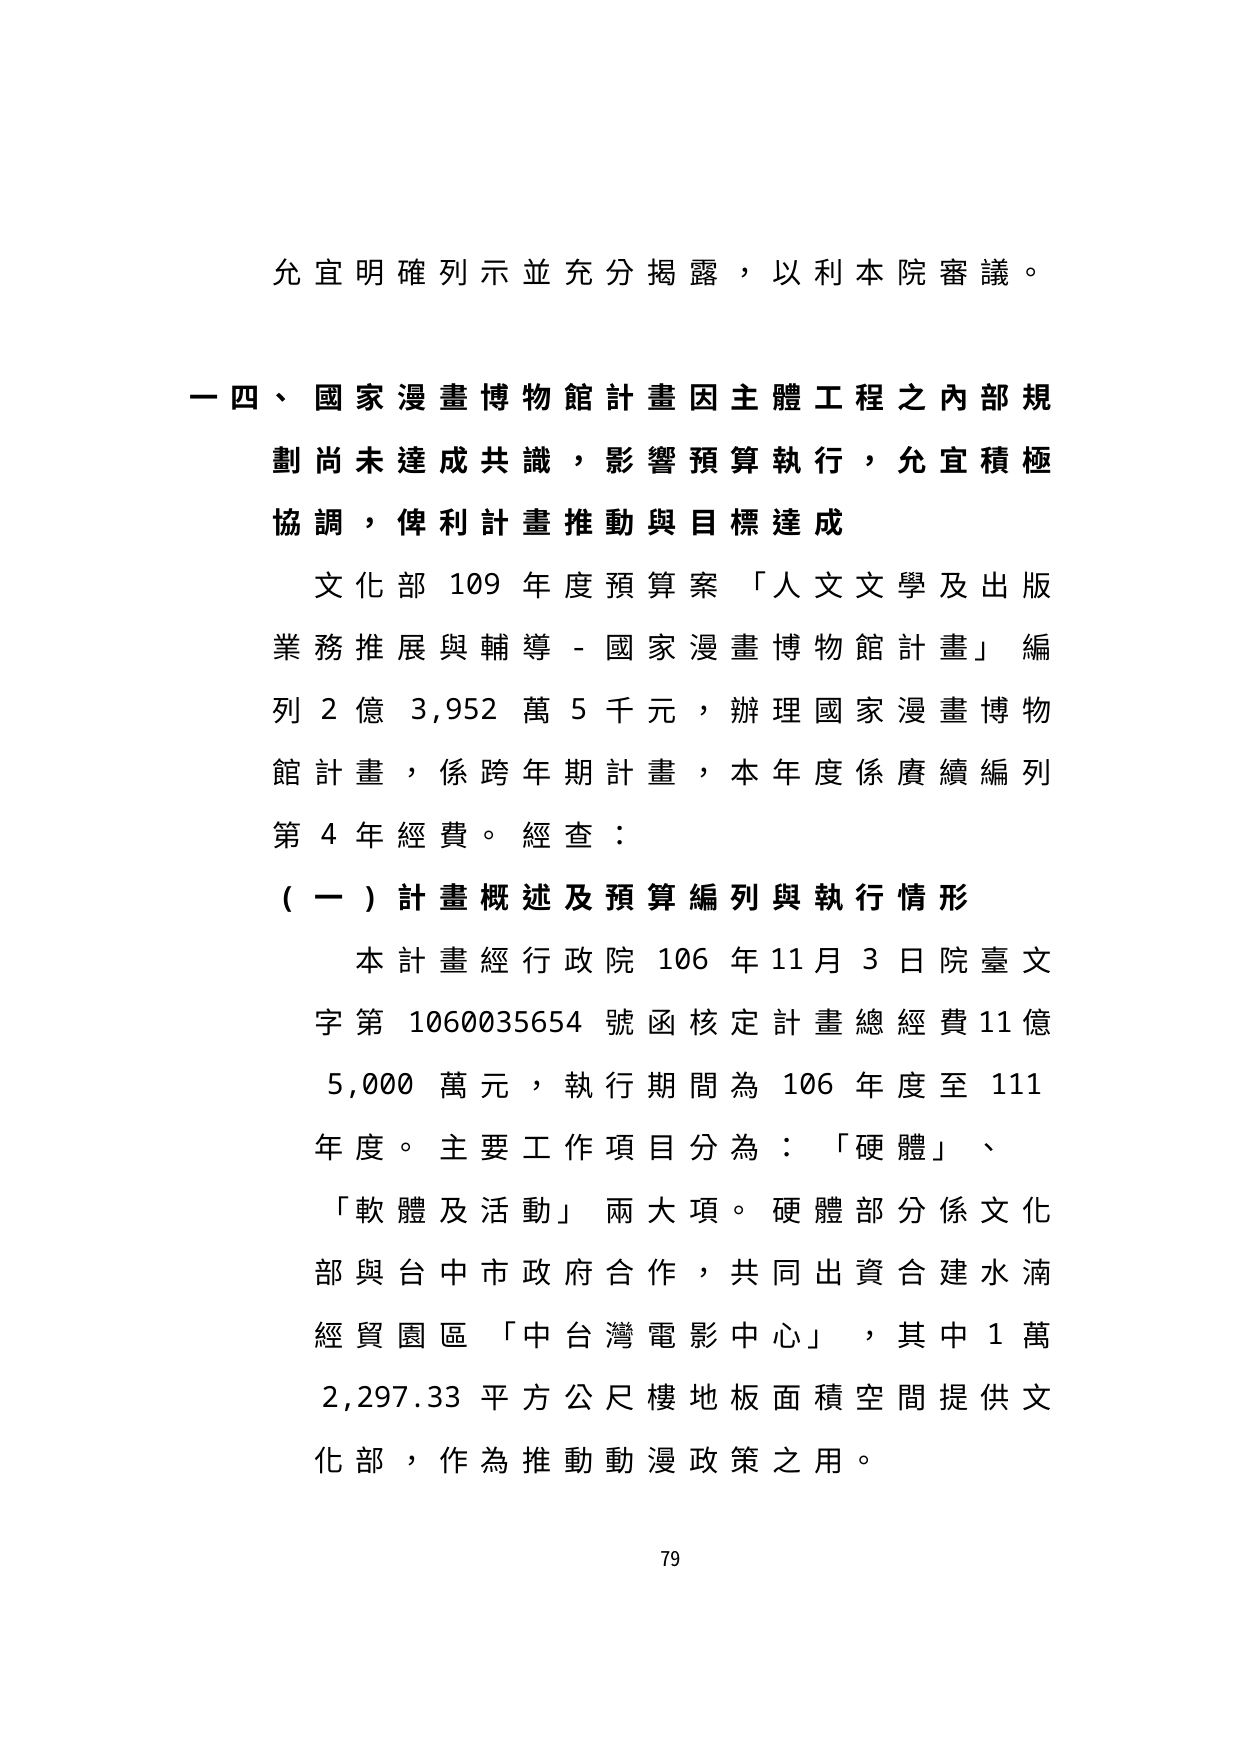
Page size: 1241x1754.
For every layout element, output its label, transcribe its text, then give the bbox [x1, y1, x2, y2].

text (一)計畫概述及預算編列與執行情形 [242, 854, 1058, 917]
text 允宜明確列示並充分揭露，以利本院審議。 [242, 229, 1058, 292]
text 一四、國家漫畫博物館計畫因主體工程之內部規劃尚未達成共識，影響預算執行，允宜積極協調，俾利計畫推動與目標達成 [183, 354, 1058, 542]
text 文化部109年度預算案「人文文學及出版業務推展與輔導-國家漫畫博物館計畫」編列2億3,952萬5千元，辦理國家漫畫博物館計畫，係跨年期計畫，本年度係賡續編列第4年經費。經查： [242, 542, 1058, 854]
text 本計畫經行政院106年11月3日院臺文字第1060035654號函核定計畫總經費11億5,000萬元，執行期間為106年度至111年度。主要工作項目分為：「硬體」、「軟體及活動」兩大項。硬體部分係文化部與台中市政府合作，共同出資合建水湳經貿園區「中台灣電影中心」，其中1萬2,297.33平方公尺樓地板面積空間提供文化部，作為推動動漫政策之用。 [271, 917, 1058, 1479]
